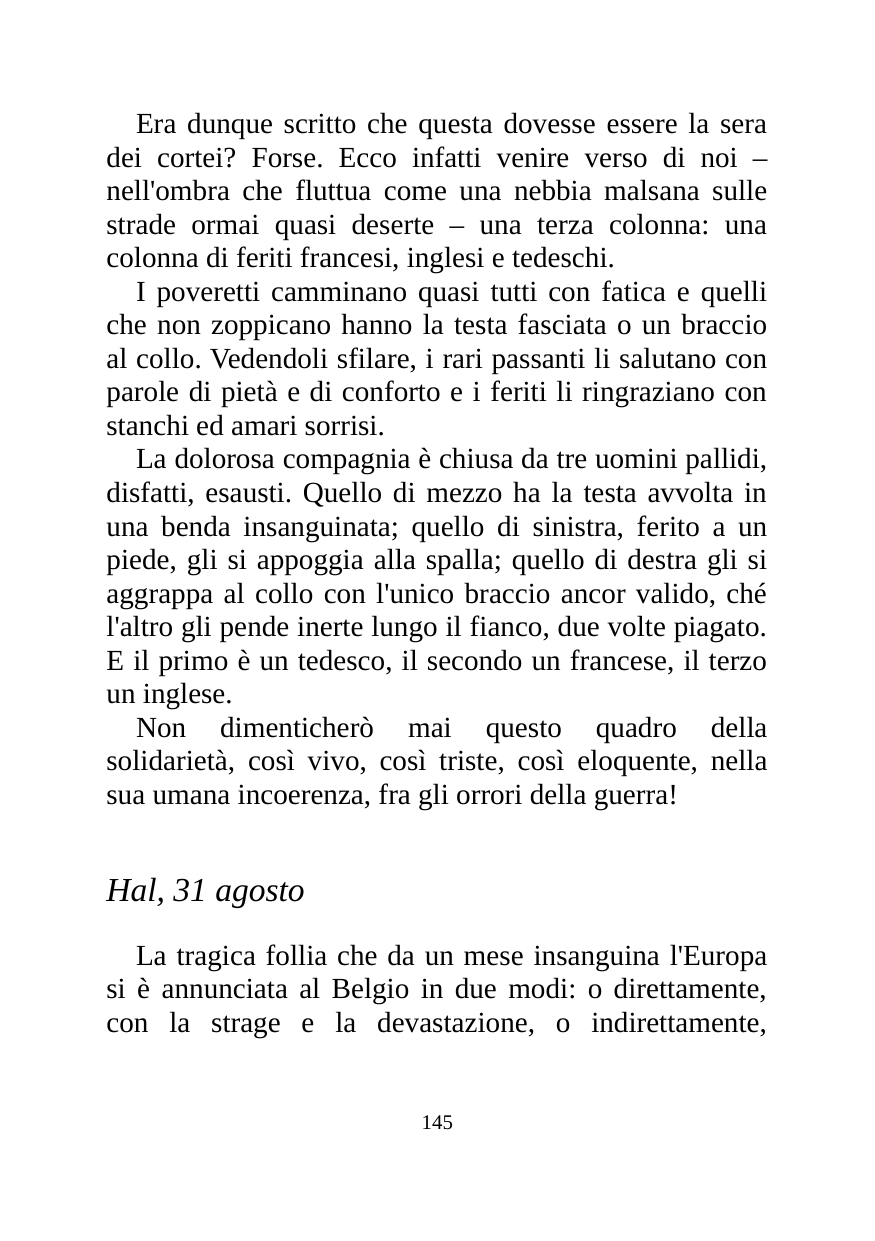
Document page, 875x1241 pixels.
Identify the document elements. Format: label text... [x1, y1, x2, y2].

text La tragica follia che da un mese insanguina l'Europa si è annunciata al Belgio in due modi: o direttamente, con la strage e la devastazione, o indirettamente, [106, 938, 768, 1038]
text I poveretti camminano quasi tutti con fatica e quelli che non zoppicano hanno la testa fasciata o un braccio al collo. Vedendoli sfilare, i rari passanti li salutano con parole di pietà e di conforto e i feriti li ringraziano con stanchi ed amari sorrisi. [106, 274, 768, 442]
text La dolorosa compagnia è chiusa da tre uomini pallidi, disfatti, esausti. Quello di mezzo ha la testa avvolta in una benda insanguinata; quello di sinistra, ferito a un piede, gli si appoggia alla spalla; quello di destra gli si aggrappa al collo con l'unico braccio ancor valido, ché l'altro gli pende inerte lungo il fianco, due volte piagato. E il primo è un tedesco, il secondo un francese, il terzo un inglese. [106, 442, 768, 710]
text Era dunque scritto che questa dovesse essere la sera dei cortei? Forse. Ecco infatti venire verso di noi – nell'ombra che fluttua come una nebbia malsana sulle strade ormai quasi deserte – una terza colonna: una colonna di feriti francesi, inglesi e tedeschi. [106, 106, 768, 274]
text Non dimenticherò mai questo quadro della solidarietà, così vivo, così triste, così eloquente, nella sua umana incoerenza, fra gli orrori della guerra! [106, 710, 768, 811]
subtitle Hal, 31 agosto [106, 870, 768, 908]
